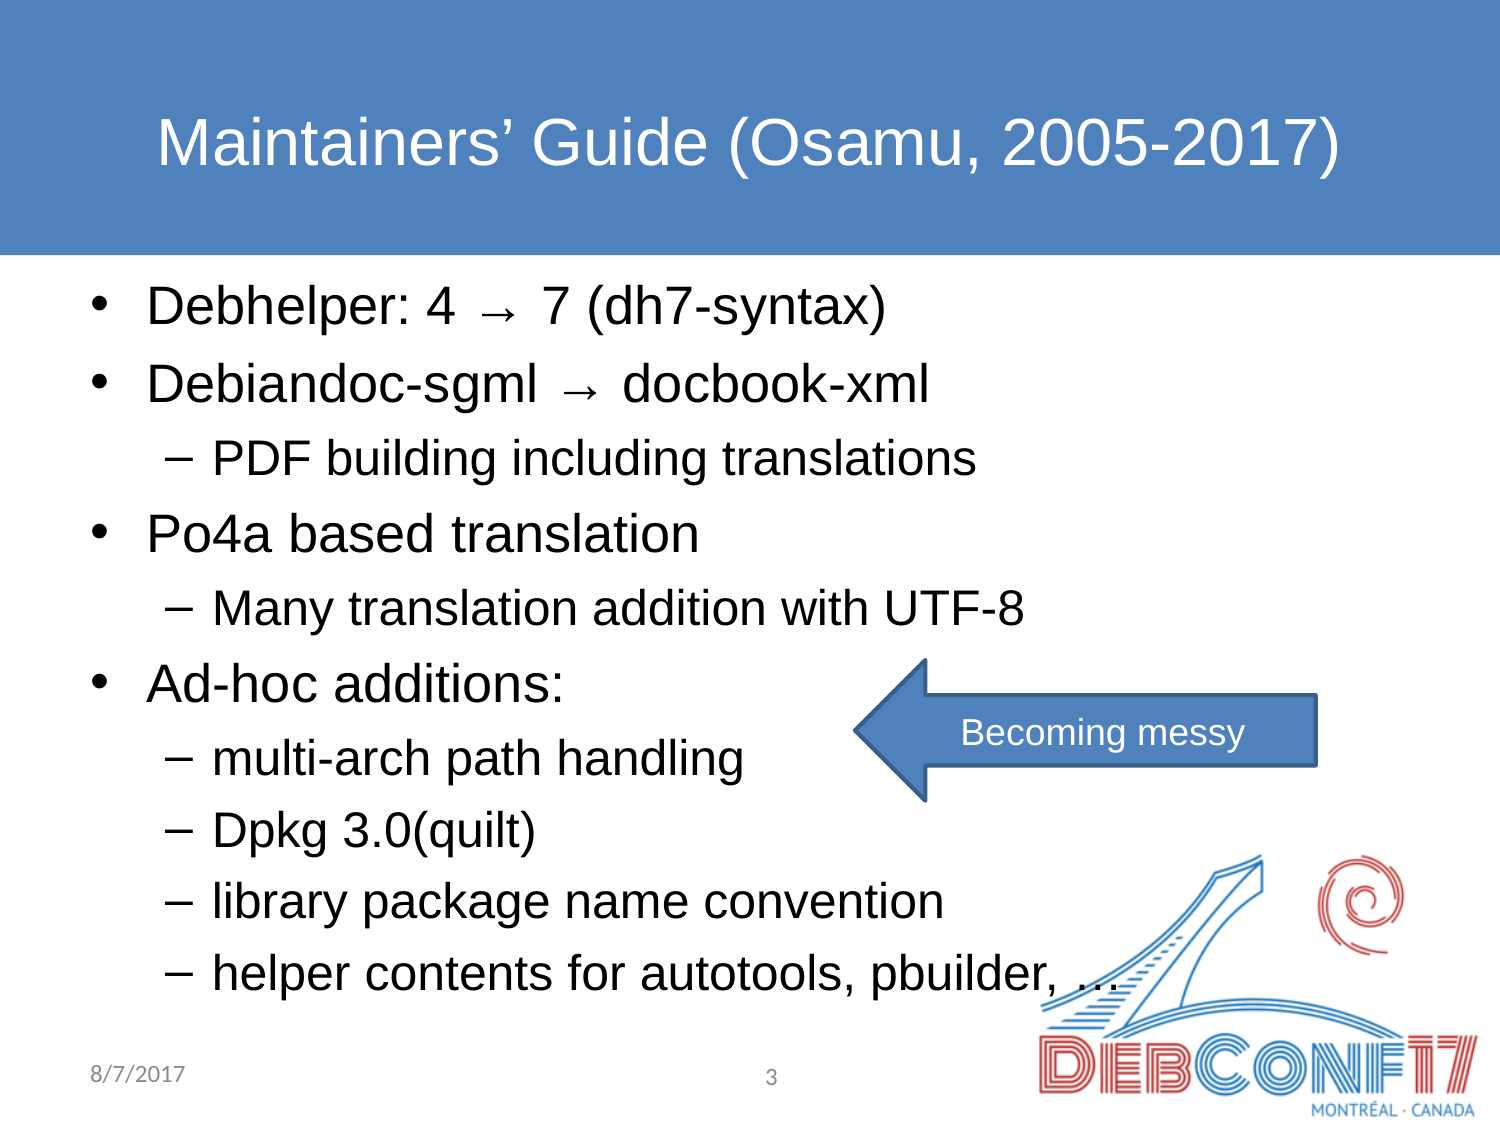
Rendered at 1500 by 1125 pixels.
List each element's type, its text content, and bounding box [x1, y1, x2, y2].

slide_number 8/7/2017 [75, 1042, 425, 1103]
list Debhelper: 4 → 7 (dh7-syntax) Debiandoc-sgml → docbook-xml PDF building including translations Po4a based translation Many translation addition with UTF-8 Ad-hoc additions: multi-arch path handling Dpkg 3.0(quilt) library package name convention helper contents for autotools, pbuilder, … [75, 262, 1422, 1013]
picture [999, 806, 1500, 1125]
slide_number [442, 1045, 793, 1106]
text_box Becoming messy [855, 659, 1316, 801]
title Maintainers’ Guide (Osamu, 2005-2017) [75, 45, 1425, 233]
